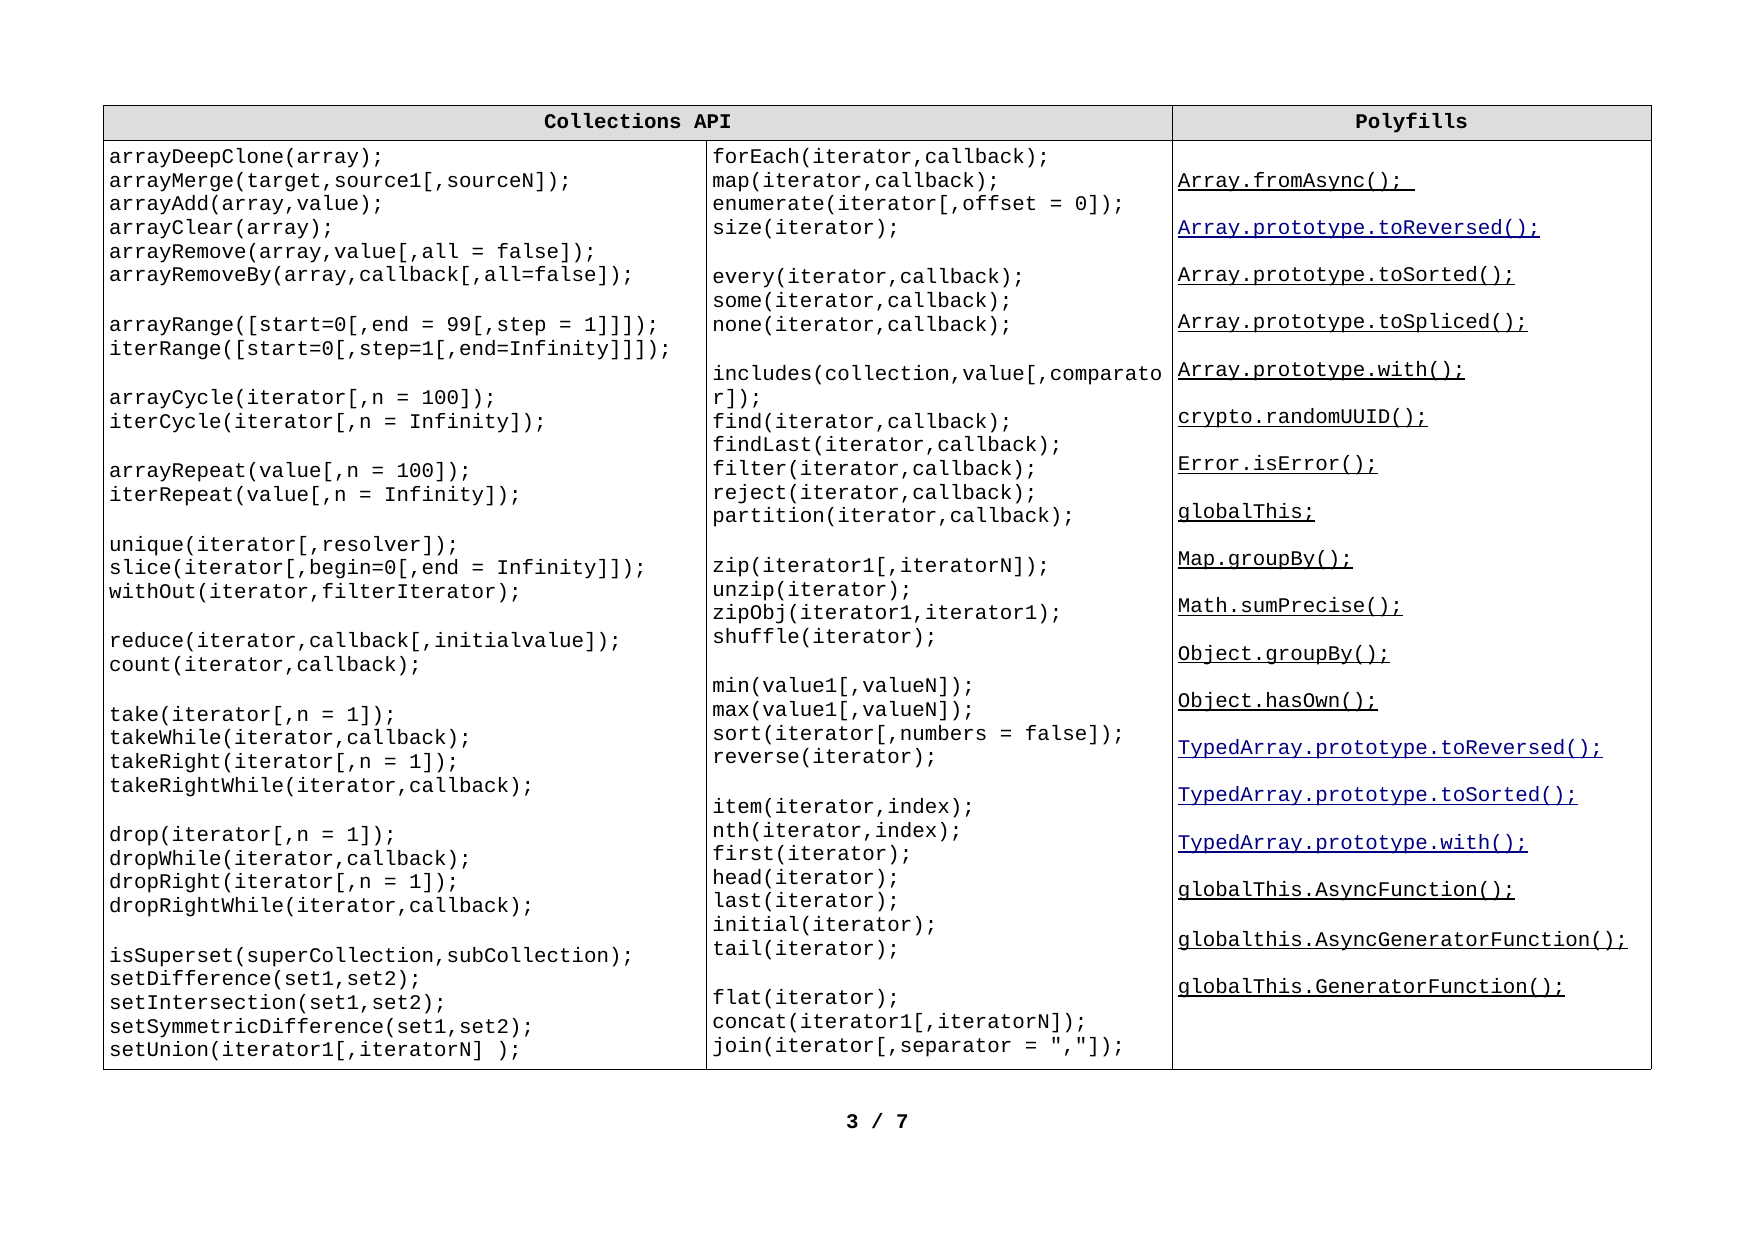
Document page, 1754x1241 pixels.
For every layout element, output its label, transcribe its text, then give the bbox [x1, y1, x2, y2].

table_cell arrayDeepClone(array); arrayMerge(target,source1[,sourceN]); arrayAdd(array,value); arrayClear(array); arrayRemove(array,value[,all = false]); arrayRemoveBy(array,callback[,all=false]); arrayRange([start=0[,end = 99[,step = 1]]]); iterRange([start=0[,step=1[,end=Infinity]]]); arrayCycle(iterator[,n = 100]); iterCycle(iterator[,n = Infinity]); arrayRepeat(value[,n = 100]); iterRepeat(value[,n = Infinity]); unique(iterator[,resolver]); slice(iterator[,begin=0[,end = Infinity]]); withOut(iterator,filterIterator); reduce(iterator,callback[,initialvalue]); count(iterator,callback); take(iterator[,n = 1]); takeWhile(iterator,callback); takeRight(iterator[,n = 1]); takeRightWhile(iterator,callback); drop(iterator[,n = 1]); dropWhile(iterator,callback); dropRight(iterator[,n = 1]); dropRightWhile(iterator,callback); isSuperset(superCollection,subCollection); setDifference(set1,set2); setIntersection(set1,set2); setSymmetricDifference(set1,set2); setUnion(iterator1[,iteratorN] ); [104, 141, 706, 1069]
table_cell Array.fromAsync(); Array.prototype.toReversed(); Array.prototype.toSorted(); Array.prototype.toSpliced(); Array.prototype.with(); crypto.randomUUID(); Error.isError(); globalThis; Map.groupBy(); Math.sumPrecise(); Object.groupBy(); Object.hasOwn(); TypedArray.prototype.toReversed(); TypedArray.prototype.toSorted(); TypedArray.prototype.with(); globalThis.AsyncFunction(); globalthis.AsyncGeneratorFunction(); globalThis.GeneratorFunction(); [1173, 141, 1651, 1069]
table_cell forEach(iterator,callback); map(iterator,callback); enumerate(iterator[,offset = 0]); size(iterator); every(iterator,callback); some(iterator,callback); none(iterator,callback); includes(collection,value[,comparator]); find(iterator,callback); findLast(iterator,callback); filter(iterator,callback); reject(iterator,callback); partition(iterator,callback); zip(iterator1[,iteratorN]); unzip(iterator); zipObj(iterator1,iterator1); shuffle(iterator); min(value1[,valueN]); max(value1[,valueN]); sort(iterator[,numbers = false]); reverse(iterator); item(iterator,index); nth(iterator,index); first(iterator); head(iterator); last(iterator); initial(iterator); tail(iterator); flat(iterator); concat(iterator1[,iteratorN]); join(iterator[,separator = ","]); [707, 141, 1172, 1069]
table_header Collections API [104, 106, 1172, 140]
table_header Polyfills [1173, 106, 1651, 140]
